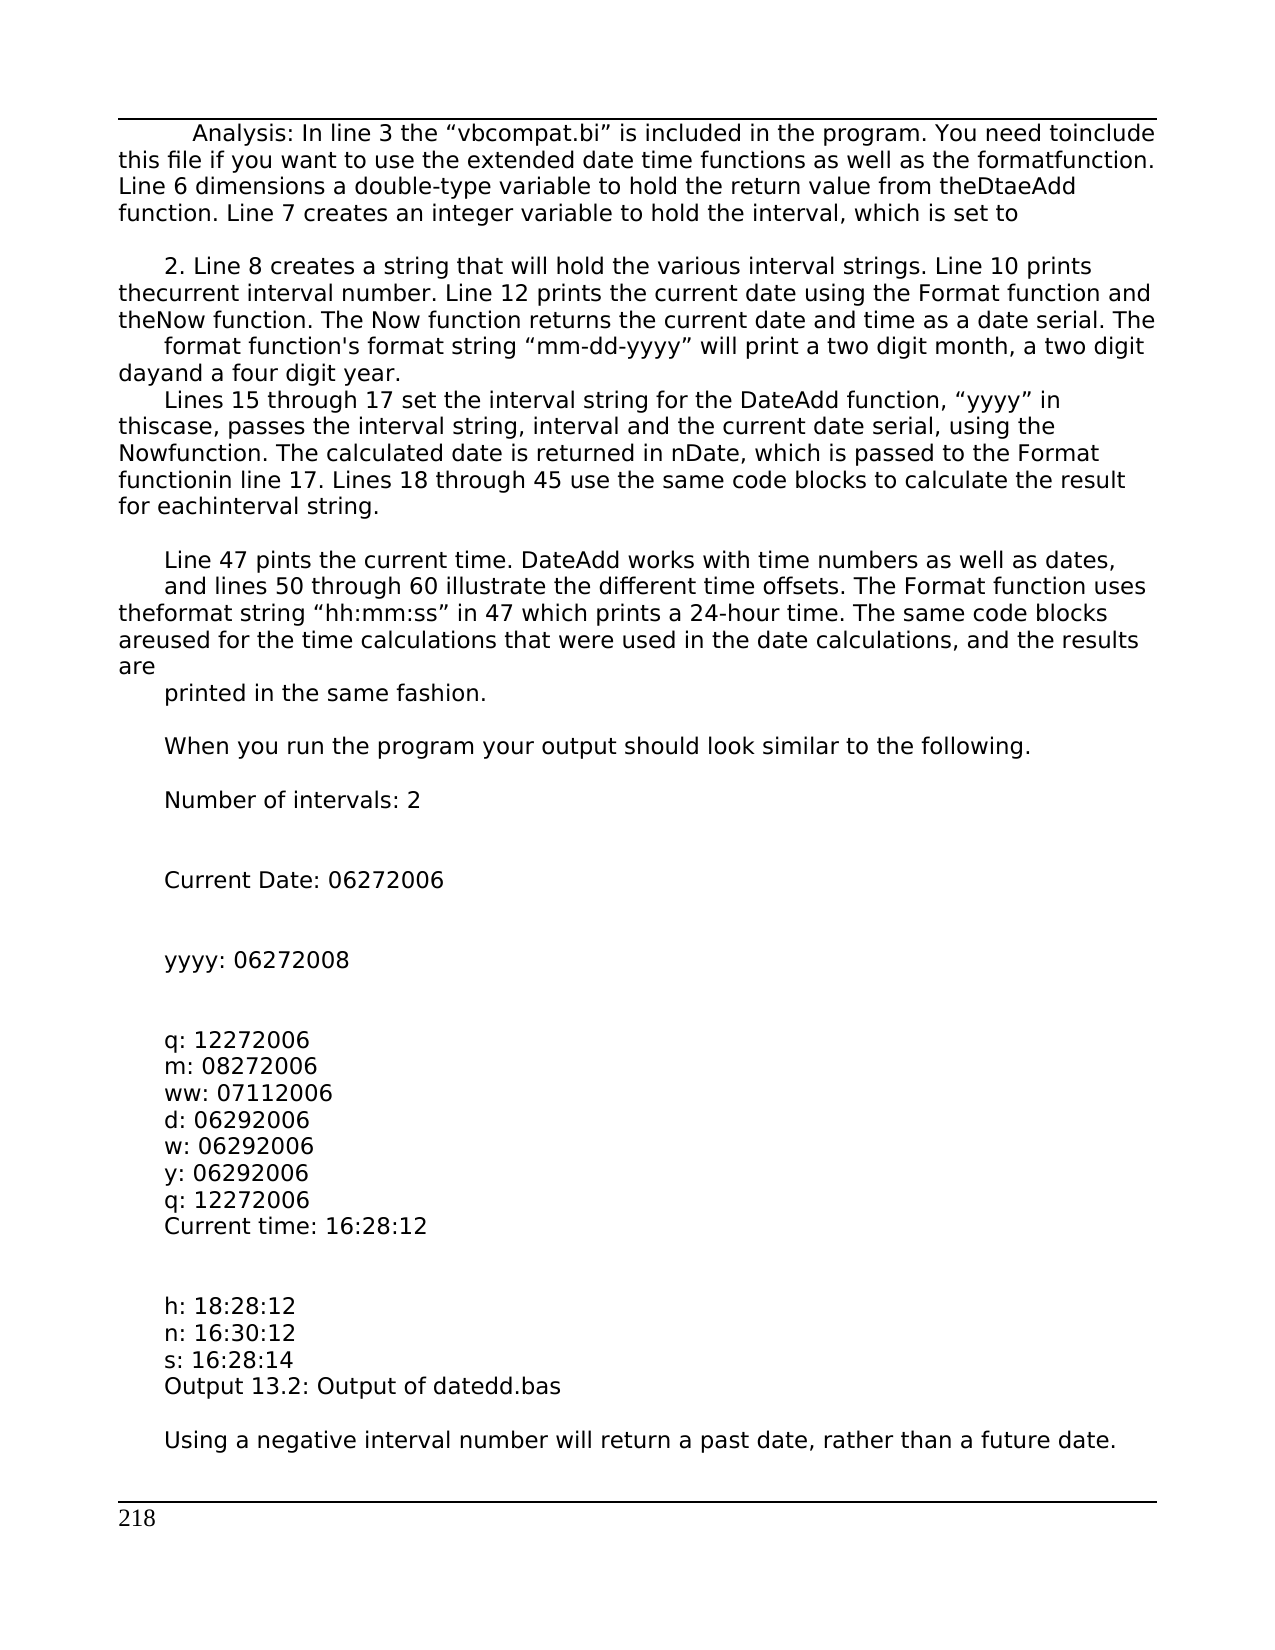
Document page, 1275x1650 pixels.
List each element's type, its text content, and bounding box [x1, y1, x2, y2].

text h: 18:28:12 [118, 1293, 1157, 1320]
text q: 12272006 [118, 1187, 1157, 1213]
text Lines 15 through 17 set the interval string for the DateAdd function, “yyyy” in thiscase, passes the interval string, interval and the current date serial, using the Nowfunction. The calculated date is returned in nDate, which is passed to the Format functionin line 17. Lines 18 through 45 use the same code blocks to calculate the result for eachinterval string. [118, 387, 1157, 520]
text w: 06292006 [118, 1133, 1157, 1160]
text n: 16:30:12 [118, 1320, 1157, 1347]
text 2. Line 8 creates a string that will hold the various interval strings. Line 10 prints thecurrent interval number. Line 12 prints the current date using the Format function and theNow function. The Now function returns the current date and time as a date serial. The [118, 253, 1157, 333]
text yyyy: 06272008 [118, 947, 1157, 973]
text d: 06292006 [118, 1107, 1157, 1133]
text When you run the program your output should look similar to the following. [118, 733, 1157, 760]
text q: 12272006 [118, 1027, 1157, 1053]
text Number of intervals: 2 [118, 787, 1157, 813]
text printed in the same fashion. [118, 680, 1157, 707]
text Output 13.2: Output of datedd.bas [118, 1373, 1157, 1400]
text format function's format string “mm-dd-yyyy” will print a two digit month, a two digit dayand a four digit year. [118, 333, 1157, 387]
text ww: 07112006 [118, 1080, 1157, 1107]
text Using a negative interval number will return a past date, rather than a future date. [118, 1427, 1157, 1453]
text s: 16:28:14 [118, 1347, 1157, 1373]
text y: 06292006 [118, 1160, 1157, 1187]
text and lines 50 through 60 illustrate the different time offsets. The Format function uses theformat string “hh:mm:ss” in 47 which prints a 24-hour time. The same code blocks areused for the time calculations that were used in the date calculations, and the results are [118, 573, 1157, 680]
text Current Date: 06272006 [118, 867, 1157, 893]
text Analysis: In line 3 the “vbcompat.bi” is included in the program. You need toinclude this file if you want to use the extended date time functions as well as the formatfunction. Line 6 dimensions a double-type variable to hold the return value from theDtaeAdd function. Line 7 creates an integer variable to hold the interval, which is set to [118, 120, 1157, 227]
text Line 47 pints the current time. DateAdd works with time numbers as well as dates, [118, 547, 1157, 573]
text m: 08272006 [118, 1053, 1157, 1080]
text Current time: 16:28:12 [118, 1213, 1157, 1240]
